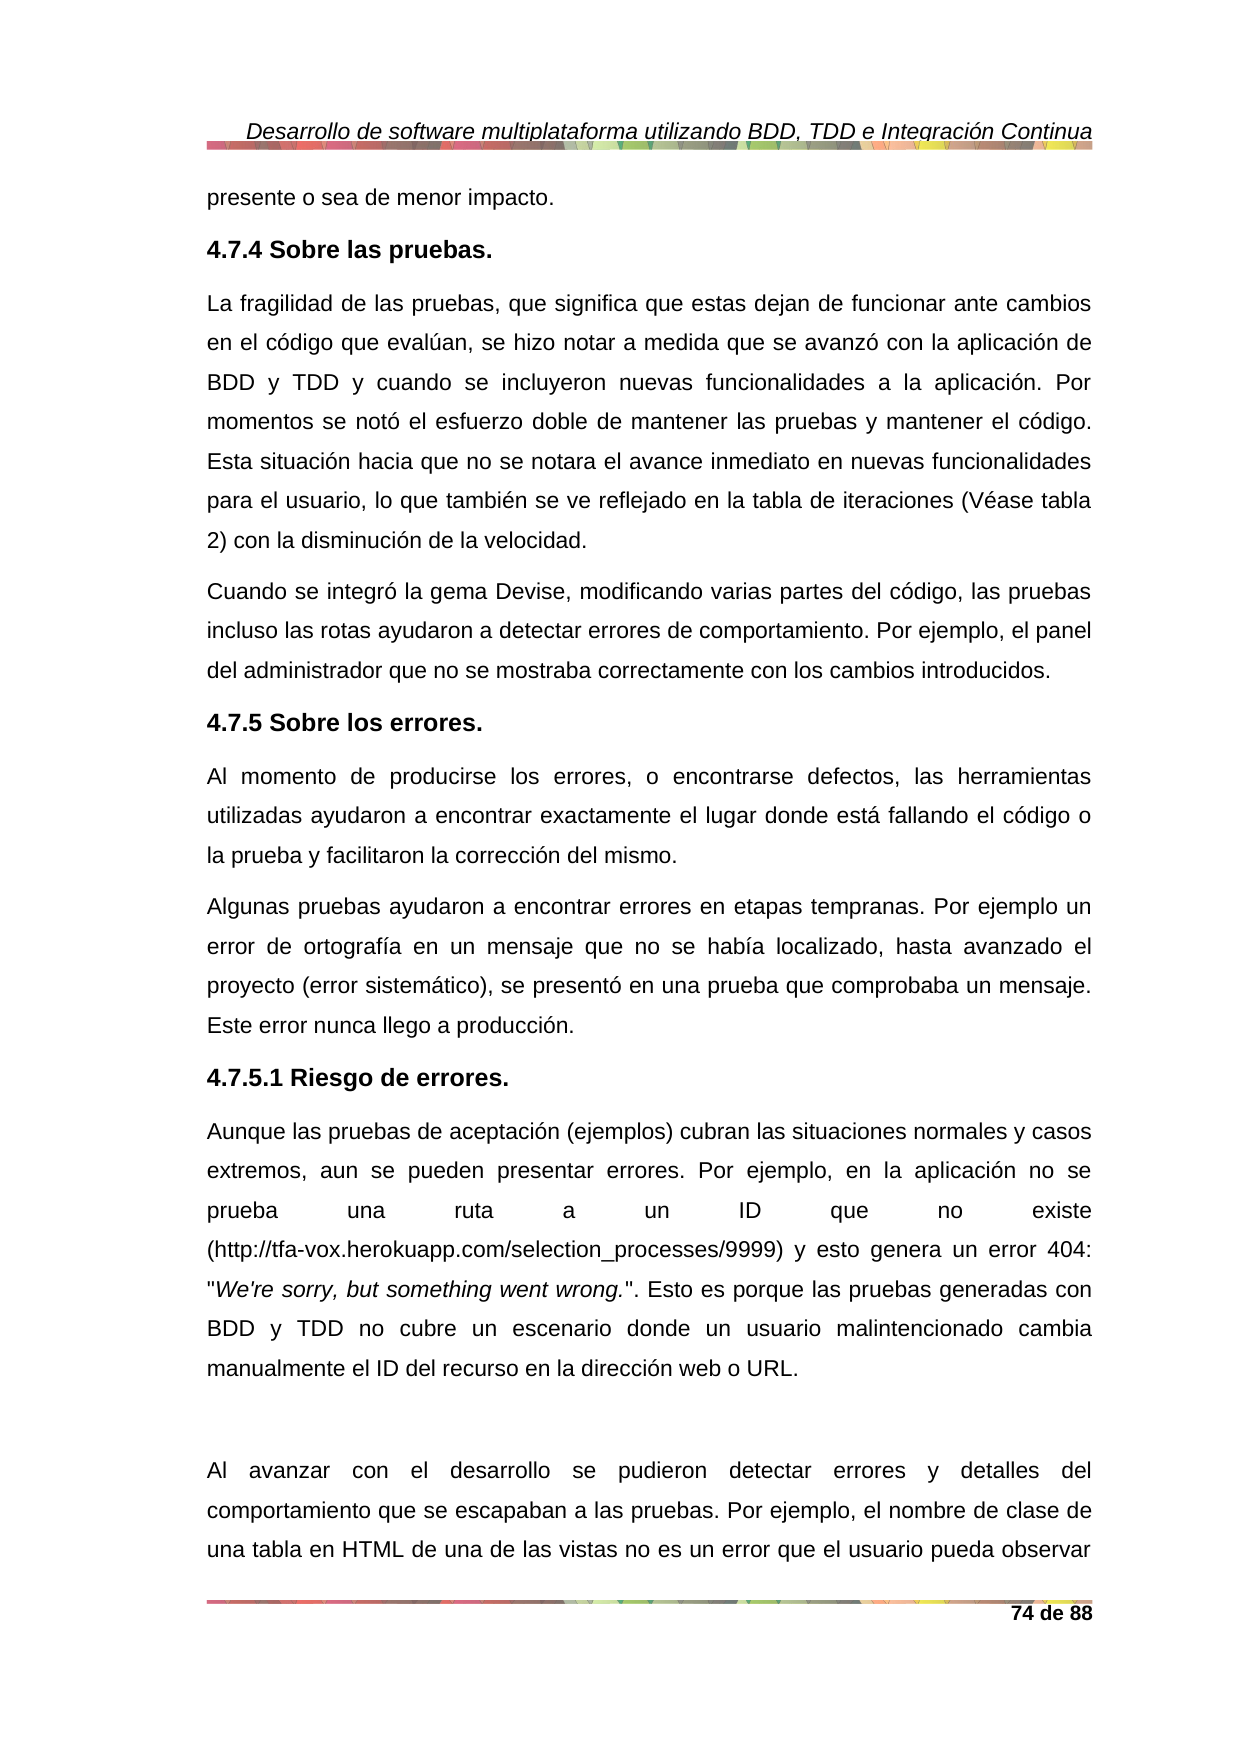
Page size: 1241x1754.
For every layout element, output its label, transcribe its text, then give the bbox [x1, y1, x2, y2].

list presente o sea de menor impacto. [207, 184, 1093, 210]
list Aunque las pruebas de aceptación (ejemplos) cubran las situaciones normales y casos extremos, aun se pueden presentar errores. Por ejemplo, en la aplicación no se prueba una ruta a un ID que no existe (http://tfa-vox.herokuapp.com/selection_processes/9999) y esto genera un error 404: "We're sorry, but something went wrong.". Esto es porque las pruebas generadas con BDD y TDD no cubre un escenario donde un usuario malintencionado cambia manualmente el ID del recurso en la dirección web o URL. [207, 1118, 1093, 1381]
list Algunas pruebas ayudaron a encontrar errores en etapas tempranas. Por ejemplo un error de ortografía en un mensaje que no se había localizado, hasta avanzado el proyecto (error sistemático), se presentó en una prueba que comprobaba un mensaje. Este error nunca llego a producción. [207, 893, 1093, 1038]
list 4.7.5 Sobre los errores. [207, 708, 1093, 737]
list 4.7.5.1 Riesgo de errores. [207, 1063, 1093, 1092]
list Al momento de producirse los errores, o encontrarse defectos, las herramientas utilizadas ayudaron a encontrar exactamente el lugar donde está fallando el código o la prueba y facilitaron la corrección del mismo. [207, 763, 1093, 868]
list 4.7.4 Sobre las pruebas. [207, 235, 1093, 264]
list Cuando se integró la gema Devise, modificando varias partes del código, las pruebas incluso las rotas ayudaron a detectar errores de comportamiento. Por ejemplo, el panel del administrador que no se mostraba correctamente con los cambios introducidos. [207, 578, 1093, 683]
list La fragilidad de las pruebas, que significa que estas dejan de funcionar ante cambios en el código que evalúan, se hizo notar a medida que se avanzó con la aplicación de BDD y TDD y cuando se incluyeron nuevas funcionalidades a la aplicación. Por momentos se notó el esfuerzo doble de mantener las pruebas y mantener el código. Esta situación hacia que no se notara el avance inmediato en nuevas funcionalidades para el usuario, lo que también se ve reflejado en la tabla de iteraciones (Véase tabla 2) con la disminución de la velocidad. [207, 290, 1093, 553]
list Al avanzar con el desarrollo se pudieron detectar errores y detalles del comportamiento que se escapaban a las pruebas. Por ejemplo, el nombre de clase de una tabla en HTML de una de las vistas no es un error que el usuario pueda observar [207, 1457, 1093, 1562]
